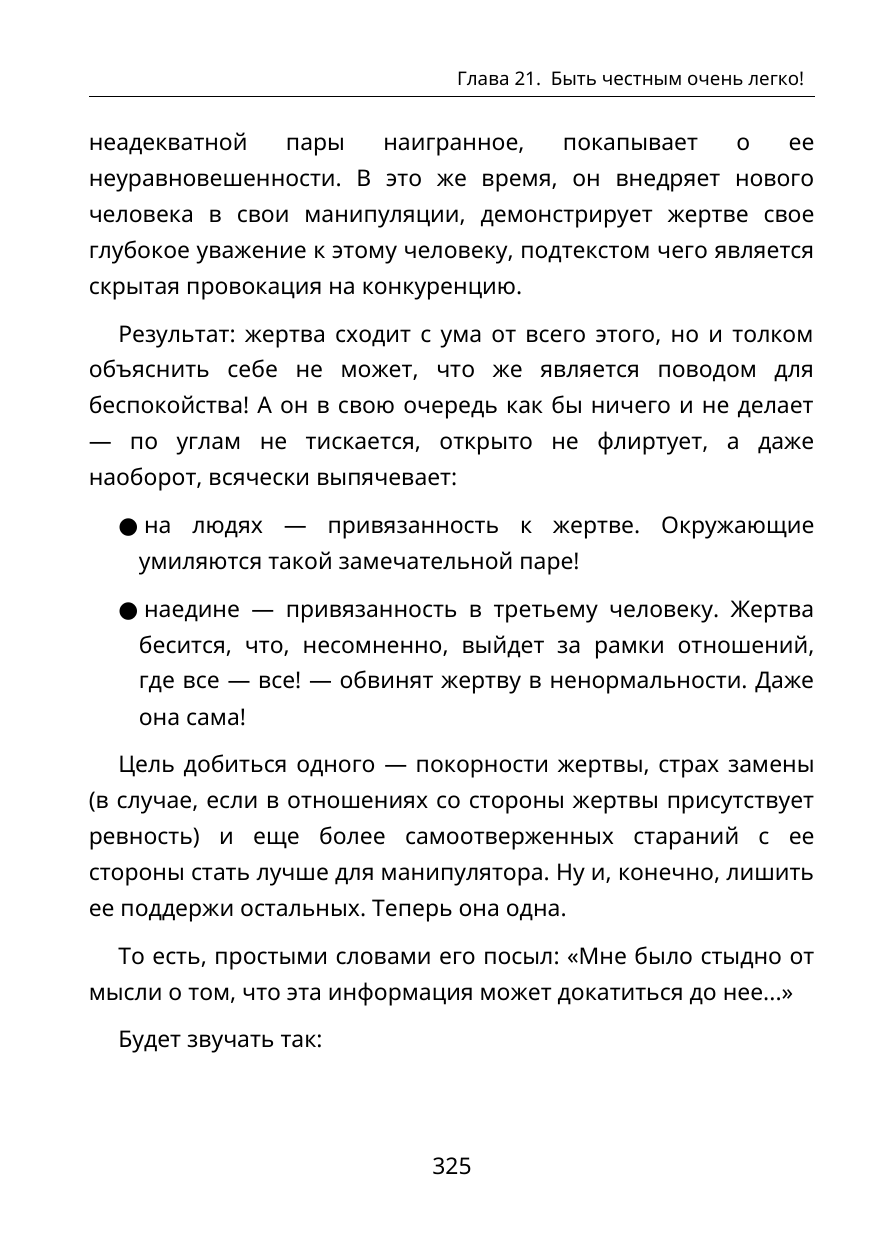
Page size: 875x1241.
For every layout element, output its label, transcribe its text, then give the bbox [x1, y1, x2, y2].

text неадекватной пары наигранное, покапывает о ее неуравновешенности. В это же время, он внедряет нового человека в свои манипуляции, демонстрирует жертве свое глубокое уважение к этому человеку, подтекстом чего является скрытая провокация на конкуренцию. [88, 126, 815, 301]
list на людях — привязанность к жертве. Окружающие умиляются такой замечательной паре! [118, 509, 815, 576]
text То есть, простыми словами его посыл: «Мне было стыдно от мысли о том, что эта информация может докатиться до нее...» [88, 939, 815, 1007]
text Цель добиться одного — покорности жертвы, страх замены (в случае, если в отношениях со стороны жертвы присутствует ревность) и еще более самоотверженных стараний с ее стороны стать лучше для манипулятора. Ну и, конечно, лишить ее поддержи остальных. Теперь она одна. [88, 748, 815, 923]
text Будет звучать так: [88, 1023, 815, 1054]
text Результат: жертва сходит с ума от всего этого, но и толком объяснить себе не может, что же является поводом для беспокойства! А он в свою очередь как бы ничего и не делает — по углам не тискается, открыто не флиртует, а даже наоборот, всячески выпячевает: [88, 317, 815, 492]
list наедине — привязанность в третьему человеку. Жертва бесится, что, несомненно, выйдет за рамки отношений, где все — все! — обвинят жертву в ненормальности. Даже она сама! [118, 593, 815, 732]
